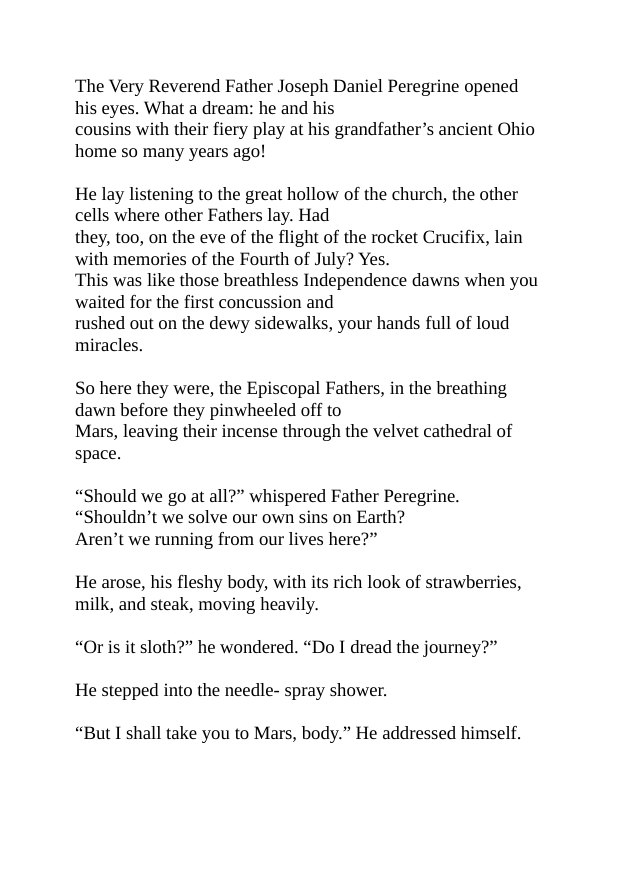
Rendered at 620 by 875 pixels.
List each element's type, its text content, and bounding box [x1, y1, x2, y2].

text The Very Reverend Father Joseph Daniel Peregrine opened his eyes. What a dream: he and his cousins with their fiery play at his grandfather’s ancient Ohio home so many years ago! He lay listening to the great hollow of the church, the other cells where other Fathers lay. Had they, too, on the eve of the flight of the rocket Crucifix, lain with memories of the Fourth of July? Yes. This was like those breathless Independence dawns when you waited for the first concussion and rushed out on the dewy sidewalks, your hands full of loud miracles. So here they were, the Episcopal Fathers, in the breathing dawn before they pinwheeled off to Mars, leaving their incense through the velvet cathedral of space. “Should we go at all?” whispered Father Peregrine. “Shouldn’t we solve our own sins on Earth? Aren’t we running from our lives here?” He arose, his fleshy body, with its rich look of strawberries, milk, and steak, moving heavily. “Or is it sloth?” he wondered. “Do I dread the journey?” He stepped into the needle- spray shower. “But I shall take you to Mars, body.” He addressed himself. [75, 75, 544, 743]
